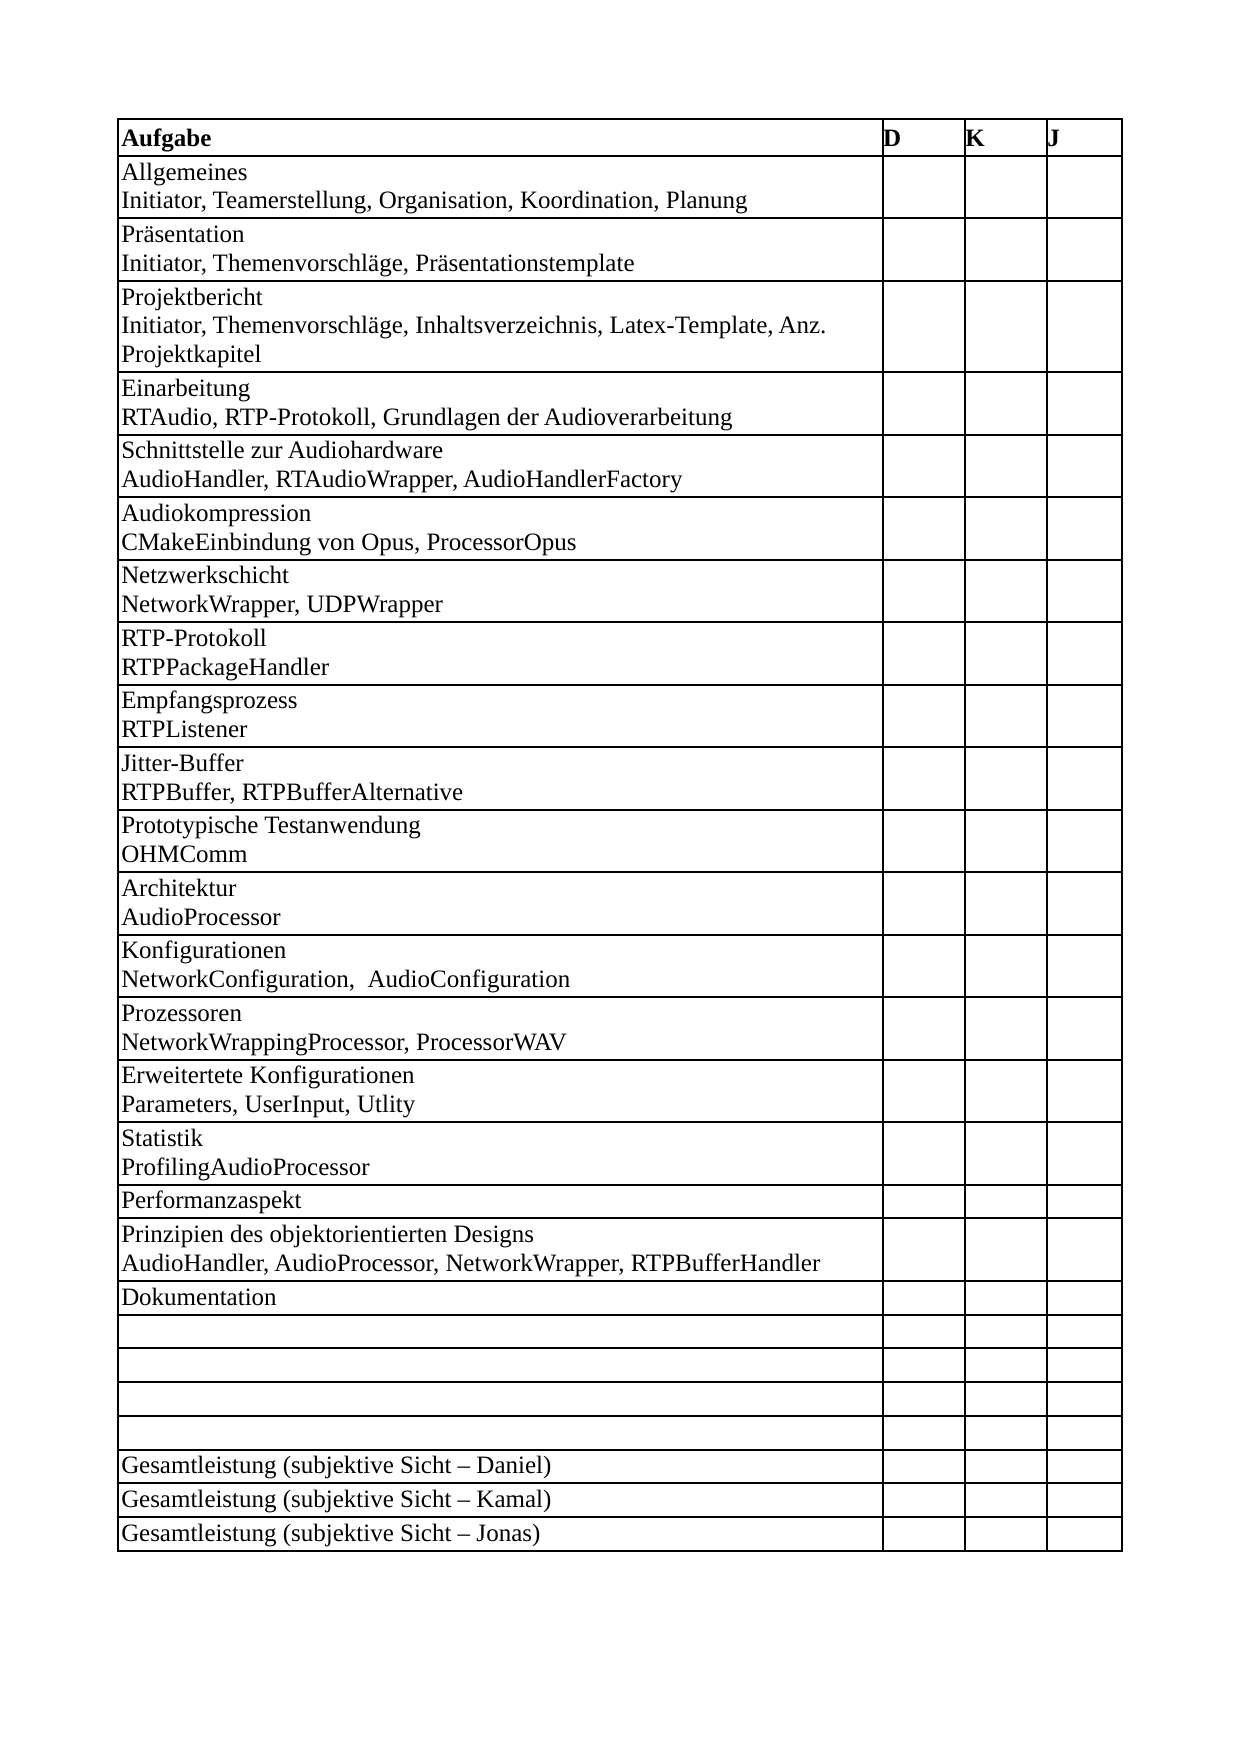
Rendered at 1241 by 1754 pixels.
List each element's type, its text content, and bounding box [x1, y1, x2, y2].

table_cell [884, 1316, 964, 1347]
table_cell [884, 1383, 964, 1415]
table_cell [884, 1219, 964, 1280]
table_cell [966, 1417, 1046, 1448]
table_cell [1048, 1383, 1121, 1415]
table_cell [1048, 1316, 1121, 1347]
table_cell Projektbericht Initiator, Themenvorschläge, Inhaltsverzeichnis, Latex-Template, Anz. Projektkapitel [119, 282, 882, 371]
table_cell [966, 282, 1046, 371]
table_cell [119, 1316, 882, 1347]
table_cell Architektur AudioProcessor [119, 873, 882, 933]
table_cell Statistik ProfilingAudioProcessor [119, 1123, 882, 1183]
table_cell Gesamtleistung (subjektive Sicht – Kamal) [119, 1484, 882, 1516]
table_cell [884, 686, 964, 746]
table_cell Erweitertete Konfigurationen Parameters, UserInput, Utlity [119, 1061, 882, 1121]
table_cell [884, 157, 964, 217]
table_cell [884, 748, 964, 808]
table_cell [1048, 1451, 1121, 1482]
table_cell [884, 1186, 964, 1217]
table_cell Einarbeitung RTAudio, RTP-Protokoll, Grundlagen der Audioverarbeitung [119, 373, 882, 433]
table_cell [1048, 623, 1121, 683]
table_cell [1048, 873, 1121, 933]
table_cell [1048, 811, 1121, 871]
table_cell [1048, 1484, 1121, 1516]
table_cell [1048, 282, 1121, 371]
table_cell Prinzipien des objektorientierten Designs AudioHandler, AudioProcessor, NetworkWrapper, RTPBufferHandler [119, 1219, 882, 1280]
table_cell [119, 1349, 882, 1381]
table_cell [1048, 219, 1121, 280]
table_cell [884, 623, 964, 683]
table_cell Prototypische Testanwendung OHMComm [119, 811, 882, 871]
table_cell Schnittstelle zur Audiohardware AudioHandler, RTAudioWrapper, AudioHandlerFactory [119, 436, 882, 496]
table_cell [1048, 936, 1121, 996]
table_cell Prozessoren NetworkWrappingProcessor, ProcessorWAV [119, 998, 882, 1058]
table_cell [966, 1061, 1046, 1121]
table_header D [884, 120, 964, 155]
table_cell [966, 686, 1046, 746]
table_cell [1048, 498, 1121, 558]
table_cell [966, 811, 1046, 871]
table_cell [119, 1417, 882, 1448]
table_cell [966, 436, 1046, 496]
table_cell RTP-Protokoll RTPPackageHandler [119, 623, 882, 683]
table_cell [966, 1186, 1046, 1217]
table_cell [966, 1316, 1046, 1347]
table_cell [966, 1282, 1046, 1313]
table_cell [1048, 157, 1121, 217]
table_cell [1048, 1061, 1121, 1121]
table_cell [884, 1484, 964, 1516]
table_cell [966, 561, 1046, 621]
table_cell [884, 282, 964, 371]
table_cell [966, 498, 1046, 558]
table_cell [884, 1061, 964, 1121]
table_cell [884, 811, 964, 871]
table_cell Jitter-Buffer RTPBuffer, RTPBufferAlternative [119, 748, 882, 808]
table_cell Präsentation Initiator, Themenvorschläge, Präsentationstemplate [119, 219, 882, 280]
table_cell Audiokompression CMakeEinbindung von Opus, ProcessorOpus [119, 498, 882, 558]
table_cell [1048, 1186, 1121, 1217]
table_cell [1048, 561, 1121, 621]
table_cell [966, 157, 1046, 217]
table_cell [884, 1518, 964, 1550]
table_cell [966, 1451, 1046, 1482]
table_cell [1048, 1349, 1121, 1381]
table_cell [884, 373, 964, 433]
table_cell [884, 1417, 964, 1448]
table_cell [884, 436, 964, 496]
table_cell [1048, 1219, 1121, 1280]
table_cell [1048, 1123, 1121, 1183]
table_cell [966, 219, 1046, 280]
table_cell [884, 1123, 964, 1183]
table_header J [1048, 120, 1121, 155]
table_cell [966, 873, 1046, 933]
table_cell [1048, 1282, 1121, 1313]
table_cell Empfangsprozess RTPListener [119, 686, 882, 746]
table_cell Allgemeines Initiator, Teamerstellung, Organisation, Koordination, Planung [119, 157, 882, 217]
table_cell [884, 561, 964, 621]
table_cell Performanzaspekt [119, 1186, 882, 1217]
table_cell [884, 498, 964, 558]
table_cell [966, 748, 1046, 808]
table_cell [884, 873, 964, 933]
table_cell [966, 936, 1046, 996]
table_cell Gesamtleistung (subjektive Sicht – Daniel) [119, 1451, 882, 1482]
table_cell [884, 1282, 964, 1313]
table_cell [966, 373, 1046, 433]
table_cell Netzwerkschicht NetworkWrapper, UDPWrapper [119, 561, 882, 621]
table_cell [884, 1349, 964, 1381]
table_cell [884, 1451, 964, 1482]
table_cell [1048, 436, 1121, 496]
table_cell [966, 1518, 1046, 1550]
table_cell [1048, 998, 1121, 1058]
table_cell Dokumentation [119, 1282, 882, 1313]
table_cell Gesamtleistung (subjektive Sicht – Jonas) [119, 1518, 882, 1550]
table_header Aufgabe [119, 120, 882, 155]
table_cell [966, 1123, 1046, 1183]
table_cell [1048, 373, 1121, 433]
table_cell [884, 219, 964, 280]
table_cell [884, 936, 964, 996]
table_cell [966, 1219, 1046, 1280]
table_cell Konfigurationen NetworkConfiguration, AudioConfiguration [119, 936, 882, 996]
table_cell [1048, 686, 1121, 746]
table_cell [966, 1383, 1046, 1415]
table_cell [966, 1349, 1046, 1381]
table_cell [966, 623, 1046, 683]
table_cell [1048, 1417, 1121, 1448]
table_cell [1048, 1518, 1121, 1550]
table_header K [966, 120, 1046, 155]
table_cell [884, 998, 964, 1058]
table_cell [119, 1383, 882, 1415]
table_cell [966, 1484, 1046, 1516]
table_cell [966, 998, 1046, 1058]
table_cell [1048, 748, 1121, 808]
